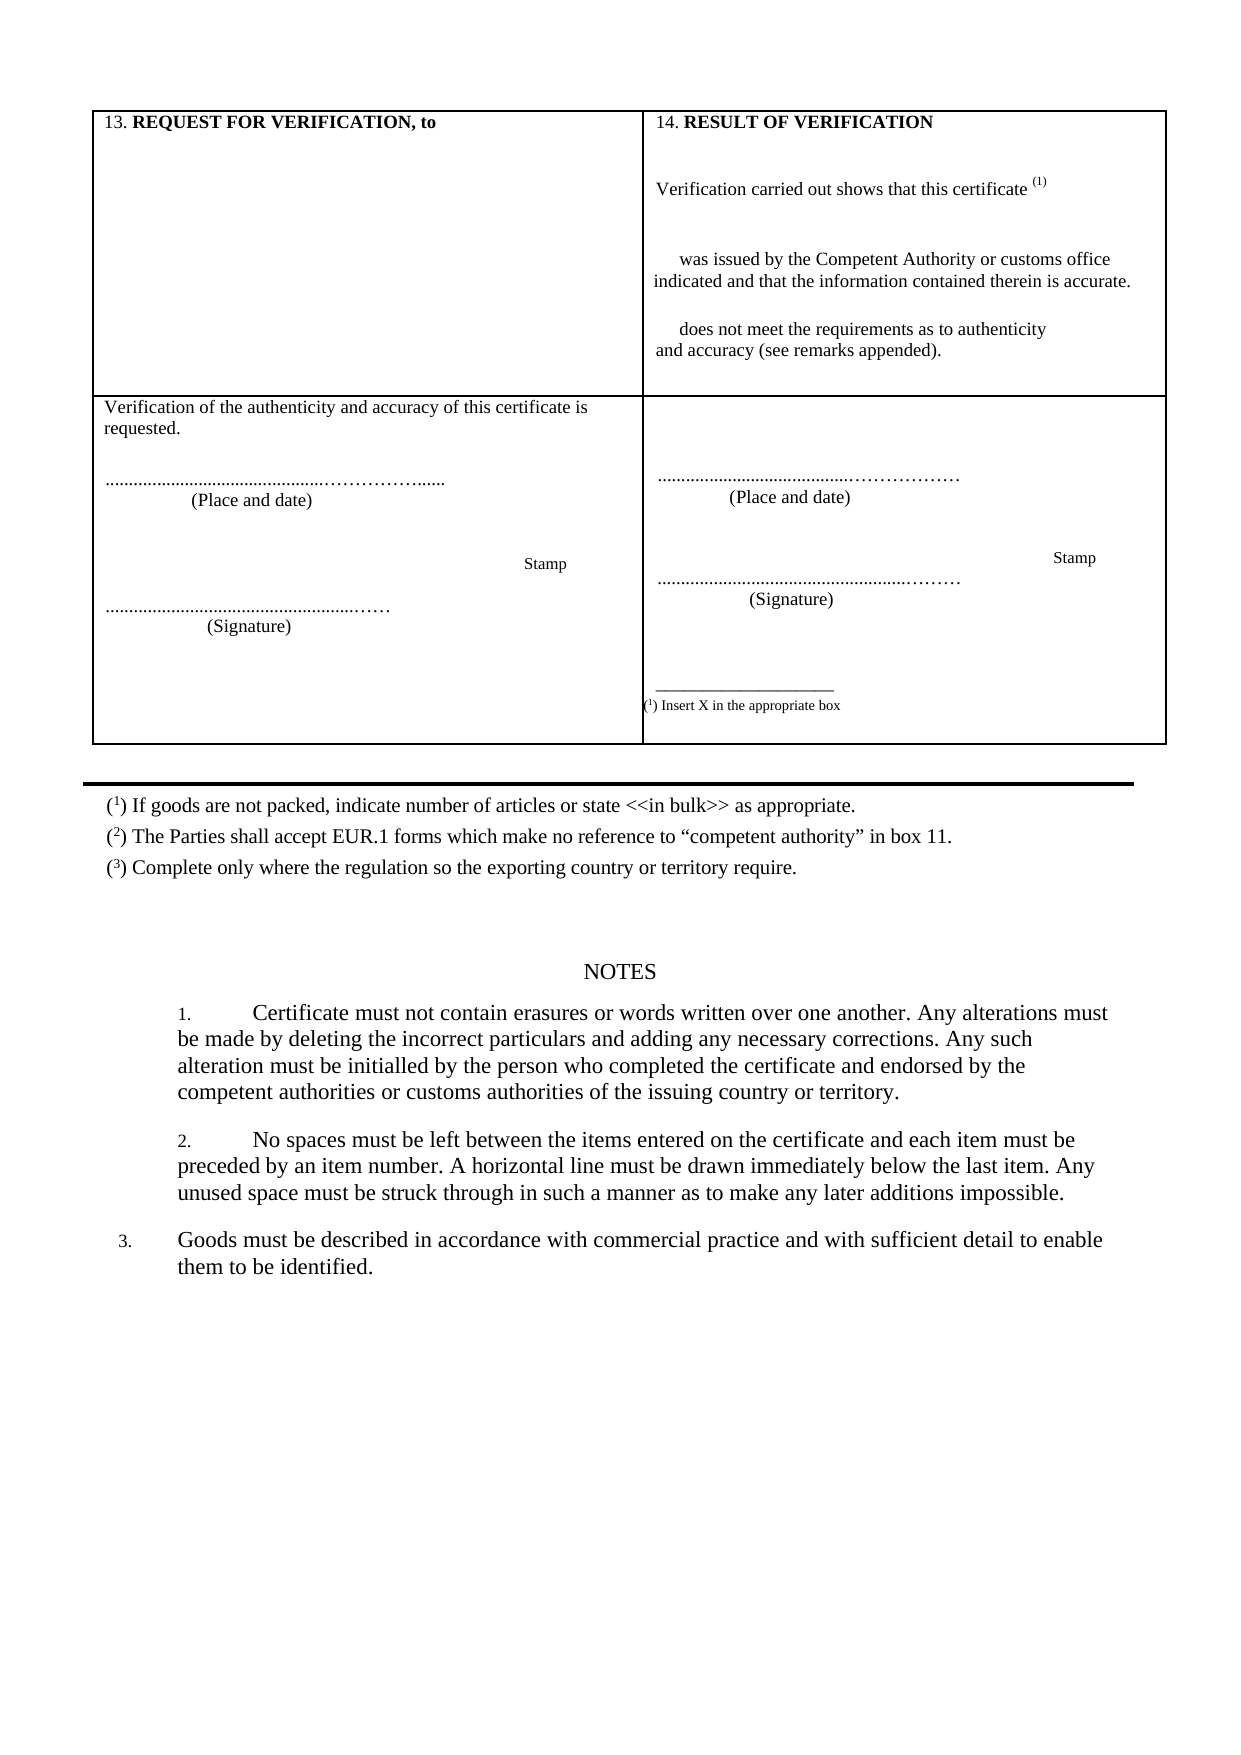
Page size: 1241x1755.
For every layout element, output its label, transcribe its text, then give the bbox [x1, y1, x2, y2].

list Goods must be described in accordance with commercial practice and with sufficient detail to enable them to be identified. [118, 1227, 1134, 1279]
text (3) Complete only where the regulation so the exporting country or territory require. [106, 855, 1134, 879]
list No spaces must be left between the items entered on the certificate and each item must be preceded by an item number. A horizontal line must be drawn immediately below the last item. Any unused space must be struck through in such a manner as to make any later additions impossible. [177, 1126, 1122, 1205]
table_cell .........................................……………… (Place and date) Stamp .....................................................……… (Signature) ___________________ (1) Insert X in the appropriate box [644, 397, 1165, 743]
text NOTES [106, 958, 1134, 985]
list Certificate must not contain erasures or words written over one another. Any alterations must be made by deleting the incorrect particulars and adding any necessary corrections. Any such alteration must be initialled by the person who completed the certificate and endorsed by the competent authorities or customs authorities of the issuing country or territory. [177, 999, 1113, 1104]
text (1) If goods are not packed, indicate number of articles or state <<in bulk>> as appropriate. [106, 793, 1134, 817]
table_cell Verification of the authenticity and accuracy of this certificate is requested. ...............................................……………...... (Place and date) Stamp .....................................................…… (Signature) [94, 397, 642, 743]
table_header 13. REQUEST FOR VERIFICATION, to [94, 112, 642, 395]
table_header 14. RESULT OF VERIFICATION Verification carried out shows that this certificate (1) was issued by the Competent Authority or customs office indicated and that the information contained therein is accurate. does not meet the requirements as to authenticity and accuracy (see remarks appended). [644, 112, 1165, 395]
text (2) The Parties shall accept EUR.1 forms which make no reference to “competent authority” in box 11. [106, 824, 1134, 848]
